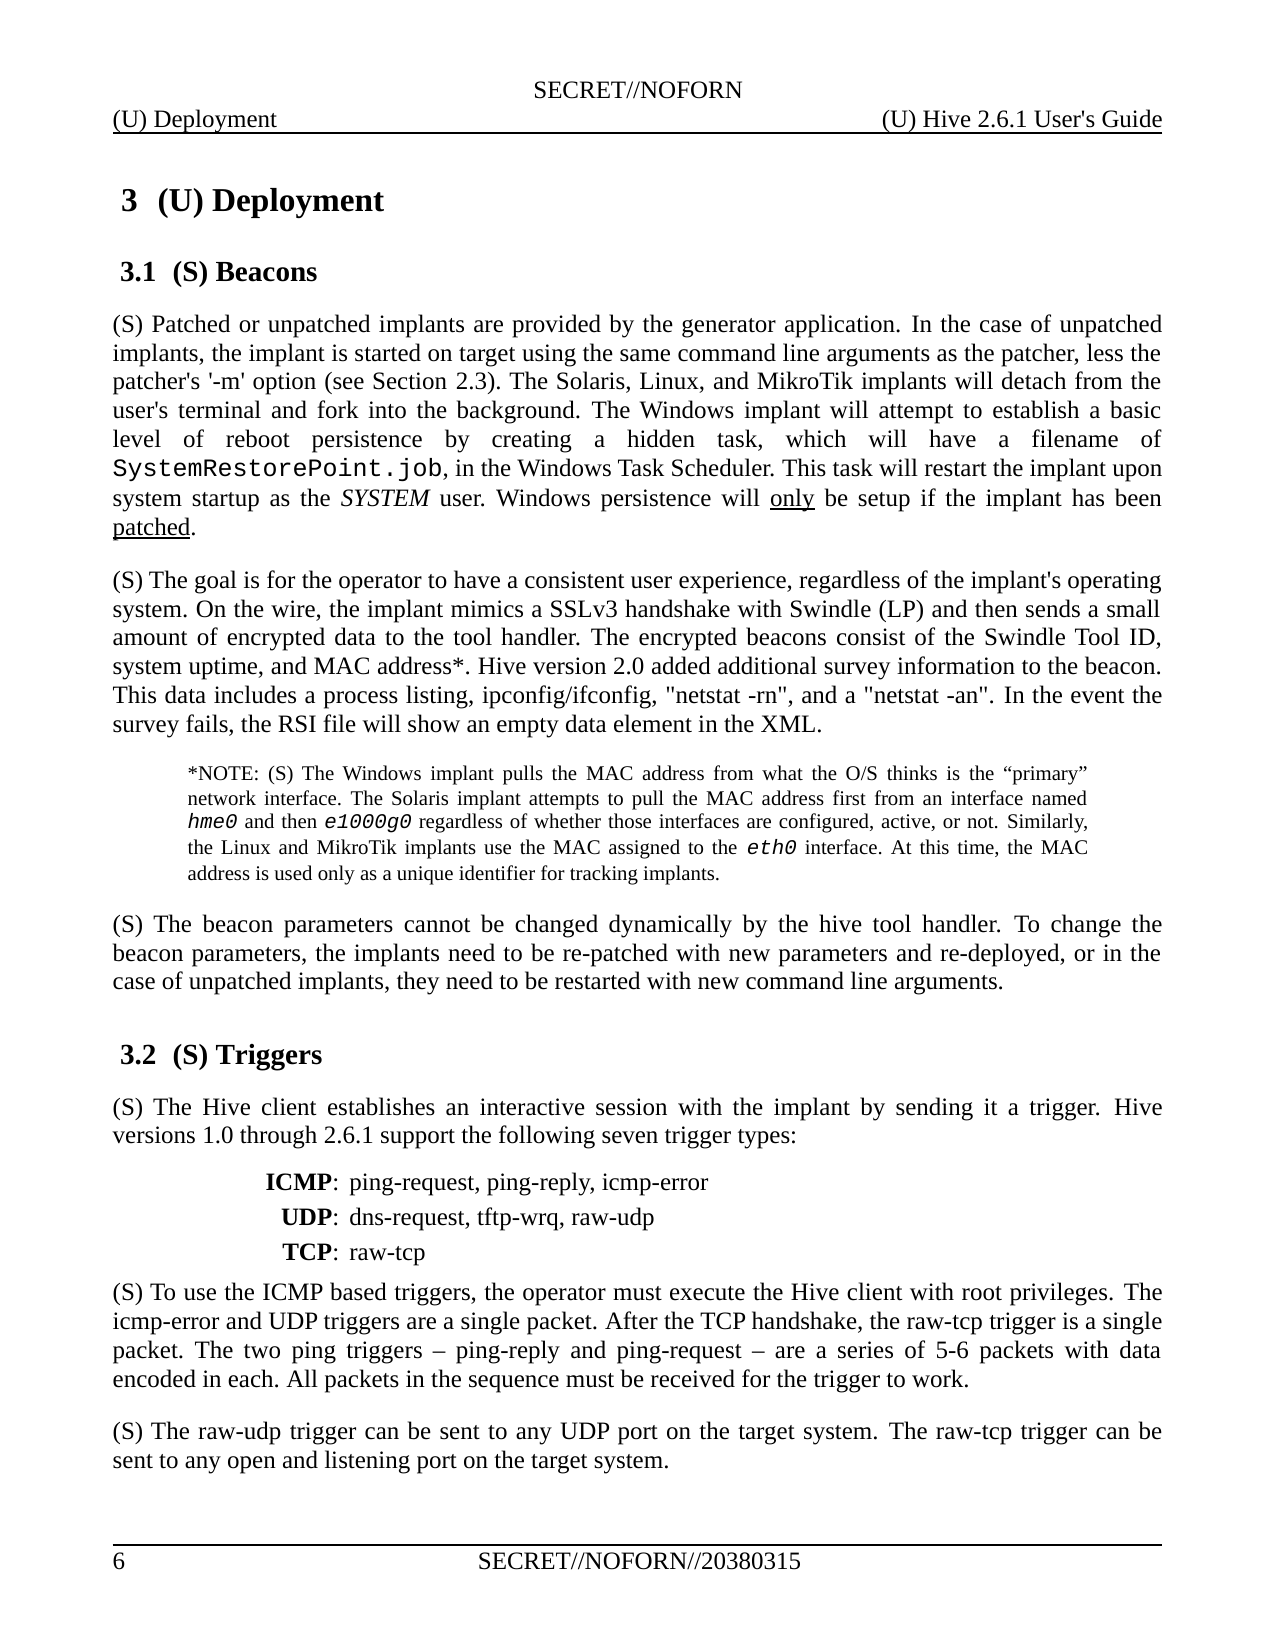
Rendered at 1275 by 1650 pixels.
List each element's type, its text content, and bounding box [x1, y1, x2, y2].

text ICMP: ping-request, ping-reply, icmp-error [199, 1167, 1162, 1196]
text *NOTE: (S) The Windows implant pulls the MAC address from what the O/S thinks is the “primary” network interface. The Solaris implant attempts to pull the MAC address first from an interface named hme0 and then e1000g0 regardless of whether those interfaces are configured, active, or not. Similarly, the Linux and MikroTik implants use the MAC assigned to the eth0 interface. At this time, the MAC address is used only as a unique identifier for tracking implants. [187, 761, 1089, 885]
subtitle (U) Deployment [112, 180, 1162, 218]
text (S) The goal is for the operator to have a consistent user experience, regardless of the implant's operating system. On the wire, the implant mimics a SSLv3 handshake with Swindle (LP) and then sends a small amount of encrypted data to the tool handler. The encrypted beacons consist of the Swindle Tool ID, system uptime, and MAC address*. Hive version 2.0 added additional survey information to the beacon. This data includes a process listing, ipconfig/ifconfig, "netstat -rn", and a "netstat -an". In the event the survey fails, the RSI file will show an empty data element in the XML. [112, 565, 1162, 737]
text (S) The Hive client establishes an interactive session with the implant by sending it a trigger. Hive versions 1.0 through 2.6.1 support the following seven trigger types: [112, 1092, 1162, 1149]
text (S) To use the ICMP based triggers, the operator must execute the Hive client with root privileges. The icmp-error and UDP triggers are a single packet. After the TCP handshake, the raw-tcp trigger is a single packet. The two ping triggers – ping-reply and ping-request – are a series of 5-6 packets with data encoded in each. All packets in the sequence must be received for the trigger to work. [112, 1277, 1162, 1392]
text (S) The raw-udp trigger can be sent to any UDP port on the target system. The raw-tcp trigger can be sent to any open and listening port on the target system. [112, 1416, 1162, 1474]
text (S) Patched or unpatched implants are provided by the generator application. In the case of unpatched implants, the implant is started on target using the same command line arguments as the patcher, less the patcher's '-m' option (see Section 2.3). The Solaris, Linux, and MikroTik implants will detach from the user's terminal and fork into the background. The Windows implant will attempt to establish a basic level of reboot persistence by creating a hidden task, which will have a filename of SystemRestorePoint.job, in the Windows Task Scheduler. This task will restart the implant upon system startup as the SYSTEM user. Windows persistence will only be setup if the implant has been patched. [112, 309, 1162, 541]
subtitle (S) Beacons [112, 254, 1162, 288]
text UDP: dns-request, tftp-wrq, raw-udp [199, 1202, 1162, 1231]
text (S) The beacon parameters cannot be changed dynamically by the hive tool handler. To change the beacon parameters, the implants need to be re-patched with new parameters and re-deployed, or in the case of unpatched implants, they need to be restarted with new command line arguments. [112, 909, 1162, 995]
subtitle (S) Triggers [112, 1037, 1162, 1071]
text TCP: raw-tcp [199, 1237, 1162, 1266]
